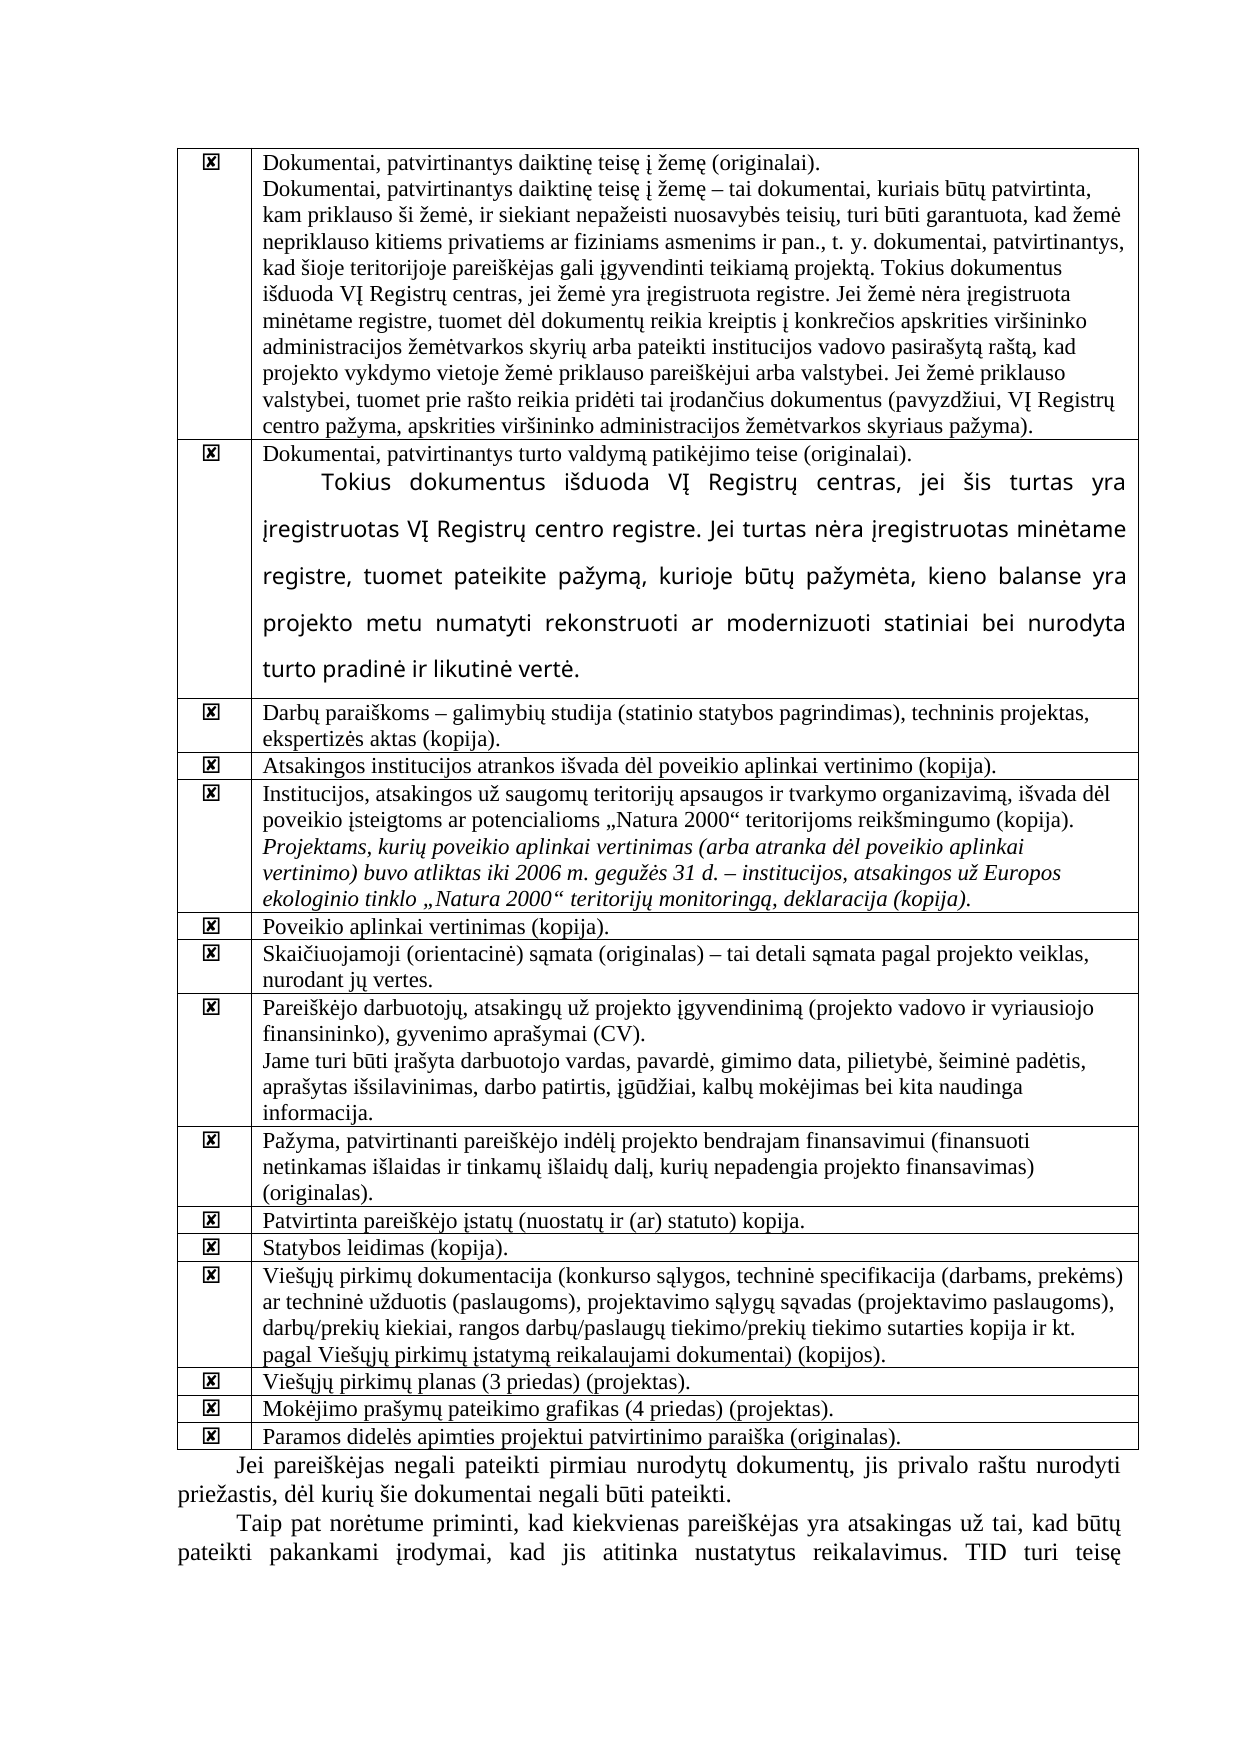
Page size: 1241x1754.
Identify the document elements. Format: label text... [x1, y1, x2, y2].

table_cell [x] [178, 994, 251, 1126]
text Jei pareiškėjas negali pateikti pirmiau nurodytų dokumentų, jis privalo raštu nurodyti priežastis, dėl kurių šie dokumentai negali būti pateikti. [177, 1450, 1122, 1508]
table_cell [x] [178, 1234, 251, 1261]
table_cell [x] [178, 699, 251, 752]
table_cell Atsakingos institucijos atrankos išvada dėl poveikio aplinkai vertinimo (kopija). [252, 753, 1138, 779]
table_cell Viešųjų pirkimų dokumentacija (konkurso sąlygos, techninė specifikacija (darbams, prekėms) ar techninė užduotis (paslaugoms), projektavimo sąlygų sąvadas (projektavimo paslaugoms), darbų/prekių kiekiai, rangos darbų/paslaugų tiekimo/prekių tiekimo sutarties kopija ir kt. pagal Viešųjų pirkimų įstatymą reikalaujami dokumentai) (kopijos). [252, 1262, 1138, 1367]
table_cell [x] [178, 440, 251, 698]
table_header [x] [178, 149, 251, 438]
table_cell [x] [178, 940, 251, 993]
table_cell [x] [178, 913, 251, 939]
table_cell [x] [178, 780, 251, 912]
table_cell Pareiškėjo darbuotojų, atsakingų už projekto įgyvendinimą (projekto vadovo ir vyriausiojo finansininko), gyvenimo aprašymai (CV). Jame turi būti įrašyta darbuotojo vardas, pavardė, gimimo data, pilietybė, šeiminė padėtis, aprašytas išsilavinimas, darbo patirtis, įgūdžiai, kalbų mokėjimas bei kita naudinga informacija. [252, 994, 1138, 1126]
table_cell Statybos leidimas (kopija). [252, 1234, 1138, 1261]
table_cell Patvirtinta pareiškėjo įstatų (nuostatų ir (ar) statuto) kopija. [252, 1207, 1138, 1233]
table_cell Skaičiuojamoji (orientacinė) sąmata (originalas) – tai detali sąmata pagal projekto veiklas, nurodant jų vertes. [252, 940, 1138, 993]
table_header Dokumentai, patvirtinantys daiktinę teisę į žemę (originalai). Dokumentai, patvirtinantys daiktinę teisę į žemę – tai dokumentai, kuriais būtų patvirtinta, kam priklauso ši žemė, ir siekiant nepažeisti nuosavybės teisių, turi būti garantuota, kad žemė nepriklauso kitiems privatiems ar fiziniams asmenims ir pan., t. y. dokumentai, patvirtinantys, kad šioje teritorijoje pareiškėjas gali įgyvendinti teikiamą projektą. Tokius dokumentus išduoda VĮ Registrų centras, jei žemė yra įregistruota registre. Jei žemė nėra įregistruota minėtame registre, tuomet dėl dokumentų reikia kreiptis į konkrečios apskrities viršininko administracijos žemėtvarkos skyrių arba pateikti institucijos vadovo pasirašytą raštą, kad projekto vykdymo vietoje žemė priklauso pareiškėjui arba valstybei. Jei žemė priklauso valstybei, tuomet prie rašto reikia pridėti tai įrodančius dokumentus (pavyzdžiui, VĮ Registrų centro pažyma, apskrities viršininko administracijos žemėtvarkos skyriaus pažyma). [252, 149, 1138, 438]
table_cell [x] [178, 1396, 251, 1422]
table_cell [x] [178, 753, 251, 779]
table_cell Poveikio aplinkai vertinimas (kopija). [252, 913, 1138, 939]
table_cell Dokumentai, patvirtinantys turto valdymą patikėjimo teise (originalai). Tokius dokumentus išduoda VĮ Registrų centras, jei šis turtas yra įregistruotas VĮ Registrų centro registre. Jei turtas nėra įregistruotas minėtame registre, tuomet pateikite pažymą, kurioje būtų pažymėta, kieno balanse yra projekto metu numatyti rekonstruoti ar modernizuoti statiniai bei nurodyta turto pradinė ir likutinė vertė. [252, 440, 1138, 698]
table_cell [x] [178, 1368, 251, 1394]
table_cell Viešųjų pirkimų planas (3 priedas) (projektas). [252, 1368, 1138, 1394]
table_cell Institucijos, atsakingos už saugomų teritorijų apsaugos ir tvarkymo organizavimą, išvada dėl poveikio įsteigtoms ar potencialioms „Natura 2000“ teritorijoms reikšmingumo (kopija). Projektams, kurių poveikio aplinkai vertinimas (arba atranka dėl poveikio aplinkai vertinimo) buvo atliktas iki 2006 m. gegužės 31 d. – institucijos, atsakingos už Europos ekologinio tinklo „Natura 2000“ teritorijų monitoringą, deklaracija (kopija). [252, 780, 1138, 912]
table_cell Mokėjimo prašymų pateikimo grafikas (4 priedas) (projektas). [252, 1396, 1138, 1422]
table_cell Paramos didelės apimties projektui patvirtinimo paraiška (originalas). [252, 1423, 1138, 1449]
table_cell [x] [178, 1207, 251, 1233]
text Taip pat norėtume priminti, kad kiekvienas pareiškėjas yra atsakingas už tai, kad būtų pateikti pakankami įrodymai, kad jis atitinka nustatytus reikalavimus. TID turi teisę [177, 1508, 1122, 1565]
table_cell Pažyma, patvirtinanti pareiškėjo indėlį projekto bendrajam finansavimui (finansuoti netinkamas išlaidas ir tinkamų išlaidų dalį, kurių nepadengia projekto finansavimas) (originalas). [252, 1127, 1138, 1206]
table_cell [x] [178, 1423, 251, 1449]
table_cell [x] [178, 1262, 251, 1367]
table_cell Darbų paraiškoms – galimybių studija (statinio statybos pagrindimas), techninis projektas, ekspertizės aktas (kopija). [252, 699, 1138, 752]
table_cell [x] [178, 1127, 251, 1206]
